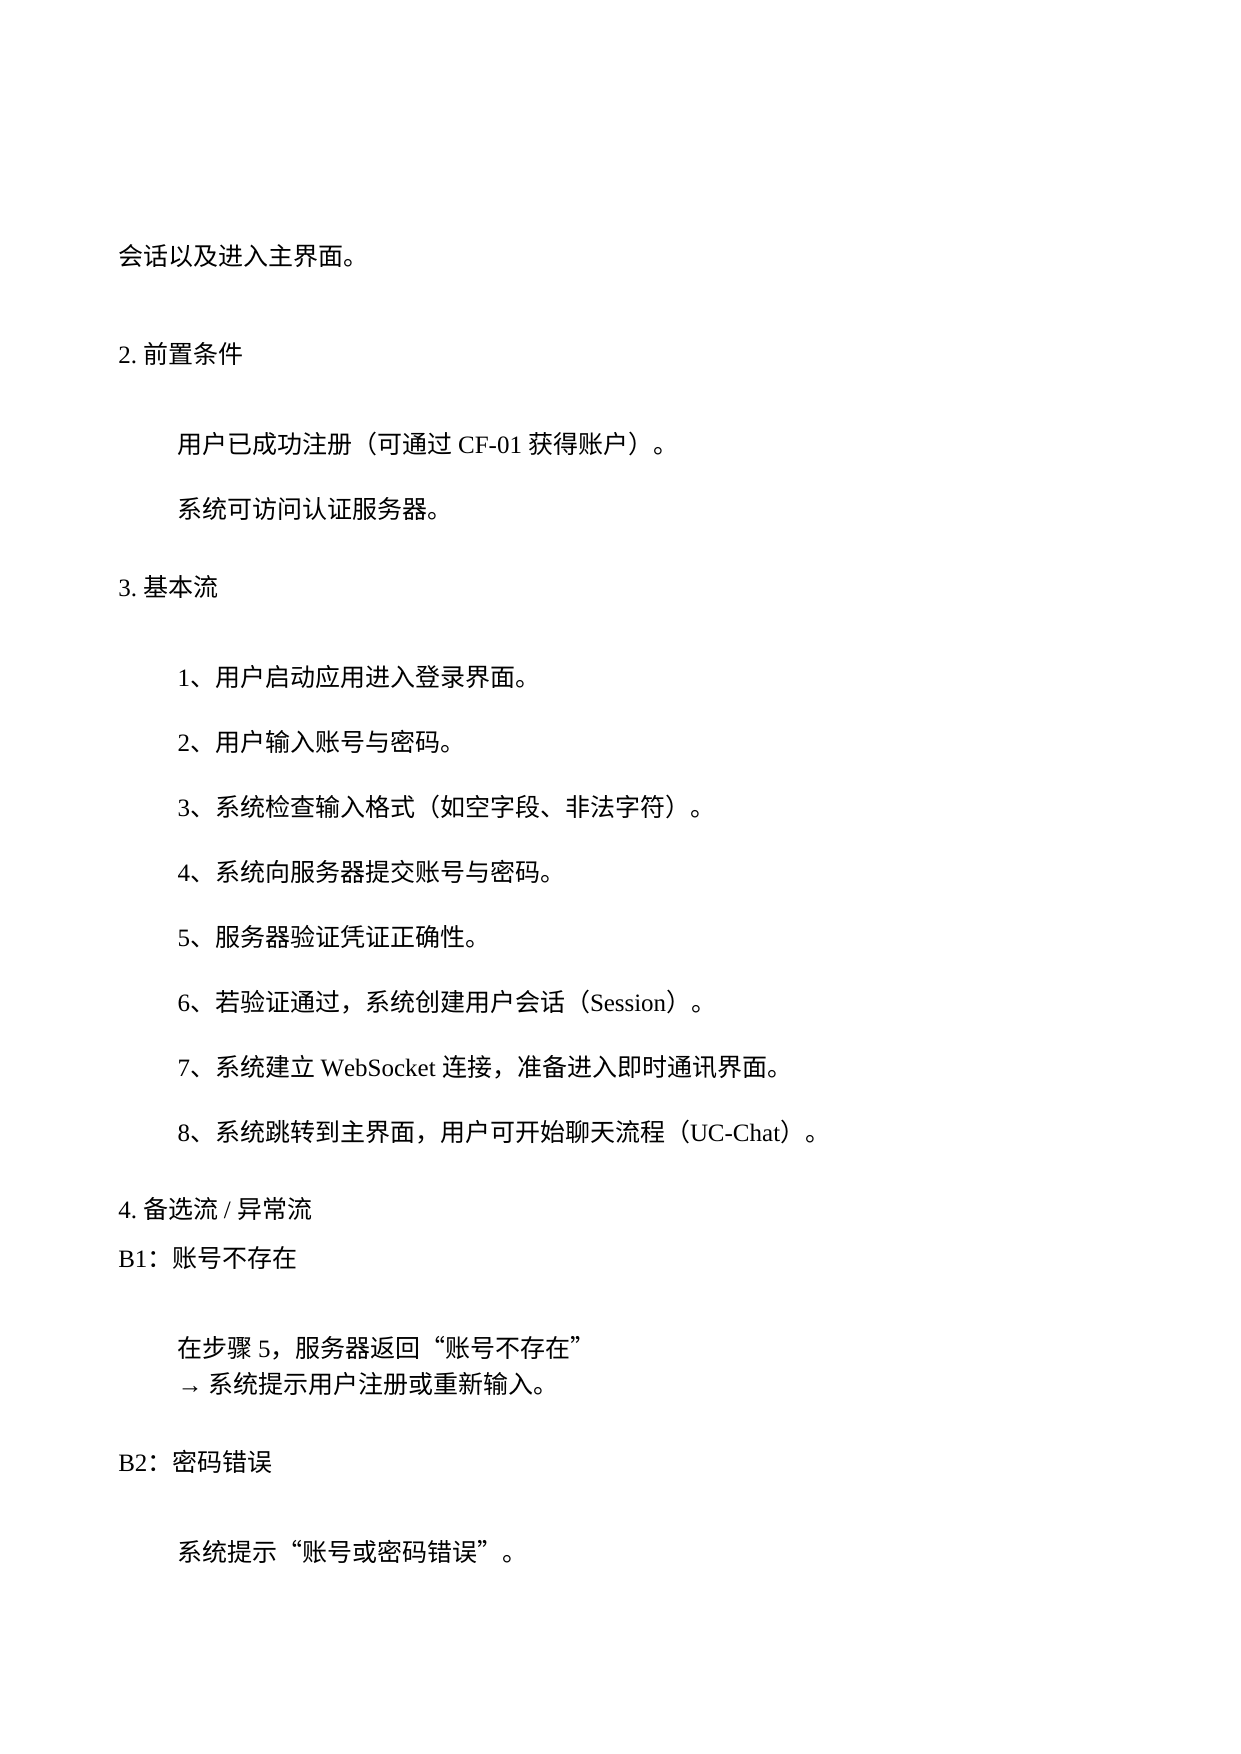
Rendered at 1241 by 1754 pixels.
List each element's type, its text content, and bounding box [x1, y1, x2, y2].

text B1：账号不存在 [118, 1238, 1122, 1275]
text 系统提示“账号或密码错误”。 [177, 1532, 1122, 1568]
text 会话以及进入主界面。 [118, 236, 1122, 272]
text → 系统提示用户注册或重新输入。 [177, 1365, 1122, 1401]
text 在步骤 5，服务器返回“账号不存在” [177, 1328, 1122, 1365]
text 3、系统检查输入格式（如空字段、非法字符）。 [177, 787, 1122, 823]
text 2、用户输入账号与密码。 [177, 722, 1122, 758]
text B2：密码错误 [118, 1442, 1122, 1478]
text 8、系统跳转到主界面，用户可开始聊天流程（UC-Chat）。 [177, 1112, 1122, 1148]
text 系统可访问认证服务器。 [177, 490, 1122, 526]
text 4. 备选流 / 异常流 [118, 1190, 1122, 1226]
text 5、服务器验证凭证正确性。 [177, 917, 1122, 953]
text 用户已成功注册（可通过 CF-01 获得账户）。 [177, 425, 1122, 461]
text 3. 基本流 [118, 567, 1122, 603]
text 1、用户启动应用进入登录界面。 [177, 657, 1122, 693]
text 2. 前置条件 [118, 335, 1122, 371]
text 7、系统建立 WebSocket 连接，准备进入即时通讯界面。 [177, 1047, 1122, 1083]
text 6、若验证通过，系统创建用户会话（Session）。 [177, 982, 1122, 1018]
text 4、系统向服务器提交账号与密码。 [177, 852, 1122, 888]
